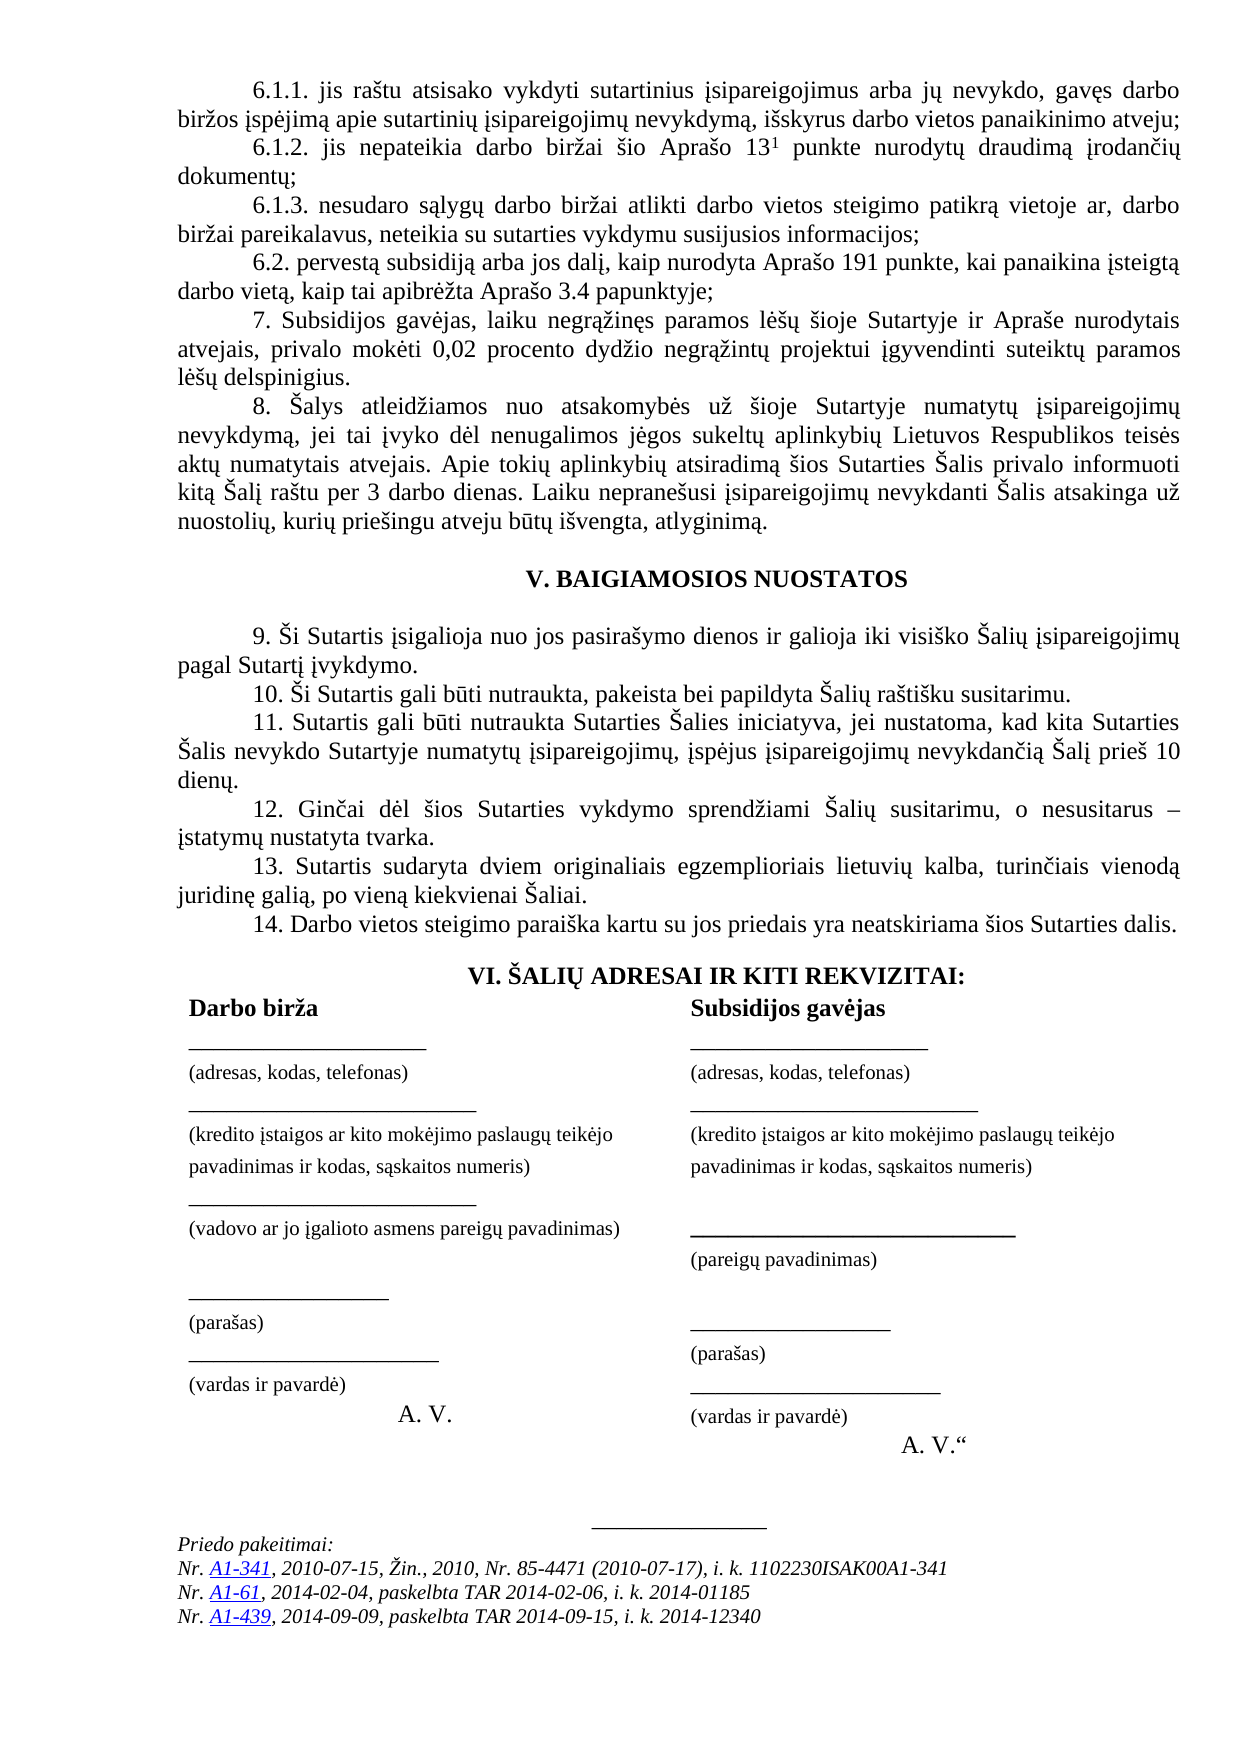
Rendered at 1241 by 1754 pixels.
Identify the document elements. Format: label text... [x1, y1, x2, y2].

text 6.1.2. jis nepateikia darbo biržai šio Aprašo 131 punkte nurodytų draudimą įrodančių dokumentų; [177, 132, 1181, 190]
text 11. Sutartis gali būti nutraukta Sutarties Šalies iniciatyva, jei nustatoma, kad kita Sutarties Šalis nevykdo Sutartyje numatytų įsipareigojimų, įspėjus įsipareigojimų nevykdančią Šalį prieš 10 dienų. [177, 707, 1181, 794]
text VI. ŠALIŲ ADRESAI IR KITI REKVIZITAI: [177, 961, 1181, 990]
text V. BAIGIAMOSIOS NUOSTATOS [177, 564, 1181, 592]
text 9. Ši Sutartis įsigalioja nuo jos pasirašymo dienos ir galioja iki visiško Šalių įsipareigojimų pagal Sutartį įvykdymo. [177, 621, 1181, 679]
table_header Darbo birža ___________________ (adresas, kodas, telefonas) _______________________ (kredito įstaigos ar kito mokėjimo paslaugų teikėjo pavadinimas ir kodas, sąskaitos numeris) _______________________ (vadovo ar jo įgalioto asmens pareigų pavadinimas) ________________ (parašas) ____________________ (vardas ir pavardė) A. V. [177, 990, 679, 1459]
text 6.1.3. nesudaro sąlygų darbo biržai atlikti darbo vietos steigimo patikrą vietoje ar, darbo biržai pareikalavus, neteikia su sutarties vykdymu susijusios informacijos; [177, 190, 1181, 247]
text 13. Sutartis sudaryta dviem originaliais egzemplioriais lietuvių kalba, turinčiais vienodą juridinę galią, po vieną kiekvienai Šaliai. [177, 851, 1181, 909]
text 14. Darbo vietos steigimo paraiška kartu su jos priedais yra neatskiriama šios Sutarties dalis. [177, 909, 1181, 937]
text Nr. A1-439, 2014-09-09, paskelbta TAR 2014-09-15, i. k. 2014-12340 [177, 1604, 1181, 1628]
text ______________ [177, 1503, 1181, 1532]
text 8. Šalys atleidžiamos nuo atsakomybės už šioje Sutartyje numatytų įsipareigojimų nevykdymą, jei tai įvyko dėl nenugalimos jėgos sukeltų aplinkybių Lietuvos Respublikos teisės aktų numatytais atvejais. Apie tokių aplinkybių atsiradimą šios Sutarties Šalis privalo informuoti kitą Šalį raštu per 3 darbo dienas. Laiku nepranešusi įsipareigojimų nevykdanti Šalis atsakinga už nuostolių, kurių priešingu atveju būtų išvengta, atlyginimą. [177, 391, 1181, 535]
text 10. Ši Sutartis gali būti nutraukta, pakeista bei papildyta Šalių raštišku susitarimu. [177, 679, 1181, 707]
text 7. Subsidijos gavėjas, laiku negrąžinęs paramos lėšų šioje Sutartyje ir Apraše nurodytais atvejais, privalo mokėti 0,02 procento dydžio negrąžintų projektui įgyvendinti suteiktų paramos lėšų delspinigius. [177, 305, 1181, 391]
text Nr. A1-61, 2014-02-04, paskelbta TAR 2014-02-06, i. k. 2014-01185 [177, 1580, 1181, 1604]
text Nr. A1-341, 2010-07-15, Žin., 2010, Nr. 85-4471 (2010-07-17), i. k. 1102230ISAK00A1-341 [177, 1556, 1181, 1580]
text Priedo pakeitimai: [177, 1532, 1181, 1556]
text 6.1.1. jis raštu atsisako vykdyti sutartinius įsipareigojimus arba jų nevykdo, gavęs darbo biržos įspėjimą apie sutartinių įsipareigojimų nevykdymą, išskyrus darbo vietos panaikinimo atveju; [177, 75, 1181, 132]
text 12. Ginčai dėl šios Sutarties vykdymo sprendžiami Šalių susitarimu, o nesusitarus – įstatymų nustatyta tvarka. [177, 794, 1181, 851]
text 6.2. pervestą subsidiją arba jos dalį, kaip nurodyta Aprašo 191 punkte, kai panaikina įsteigtą darbo vietą, kaip tai apibrėžta Aprašo 3.4 papunktyje; [177, 247, 1181, 305]
table_header Subsidijos gavėjas ___________________ (adresas, kodas, telefonas) _______________________ (kredito įstaigos ar kito mokėjimo paslaugų teikėjo pavadinimas ir kodas, sąskaitos numeris) __________________________ (pareigų pavadinimas) ________________ (parašas) ____________________ (vardas ir pavardė) A. V.“ [679, 990, 1181, 1459]
